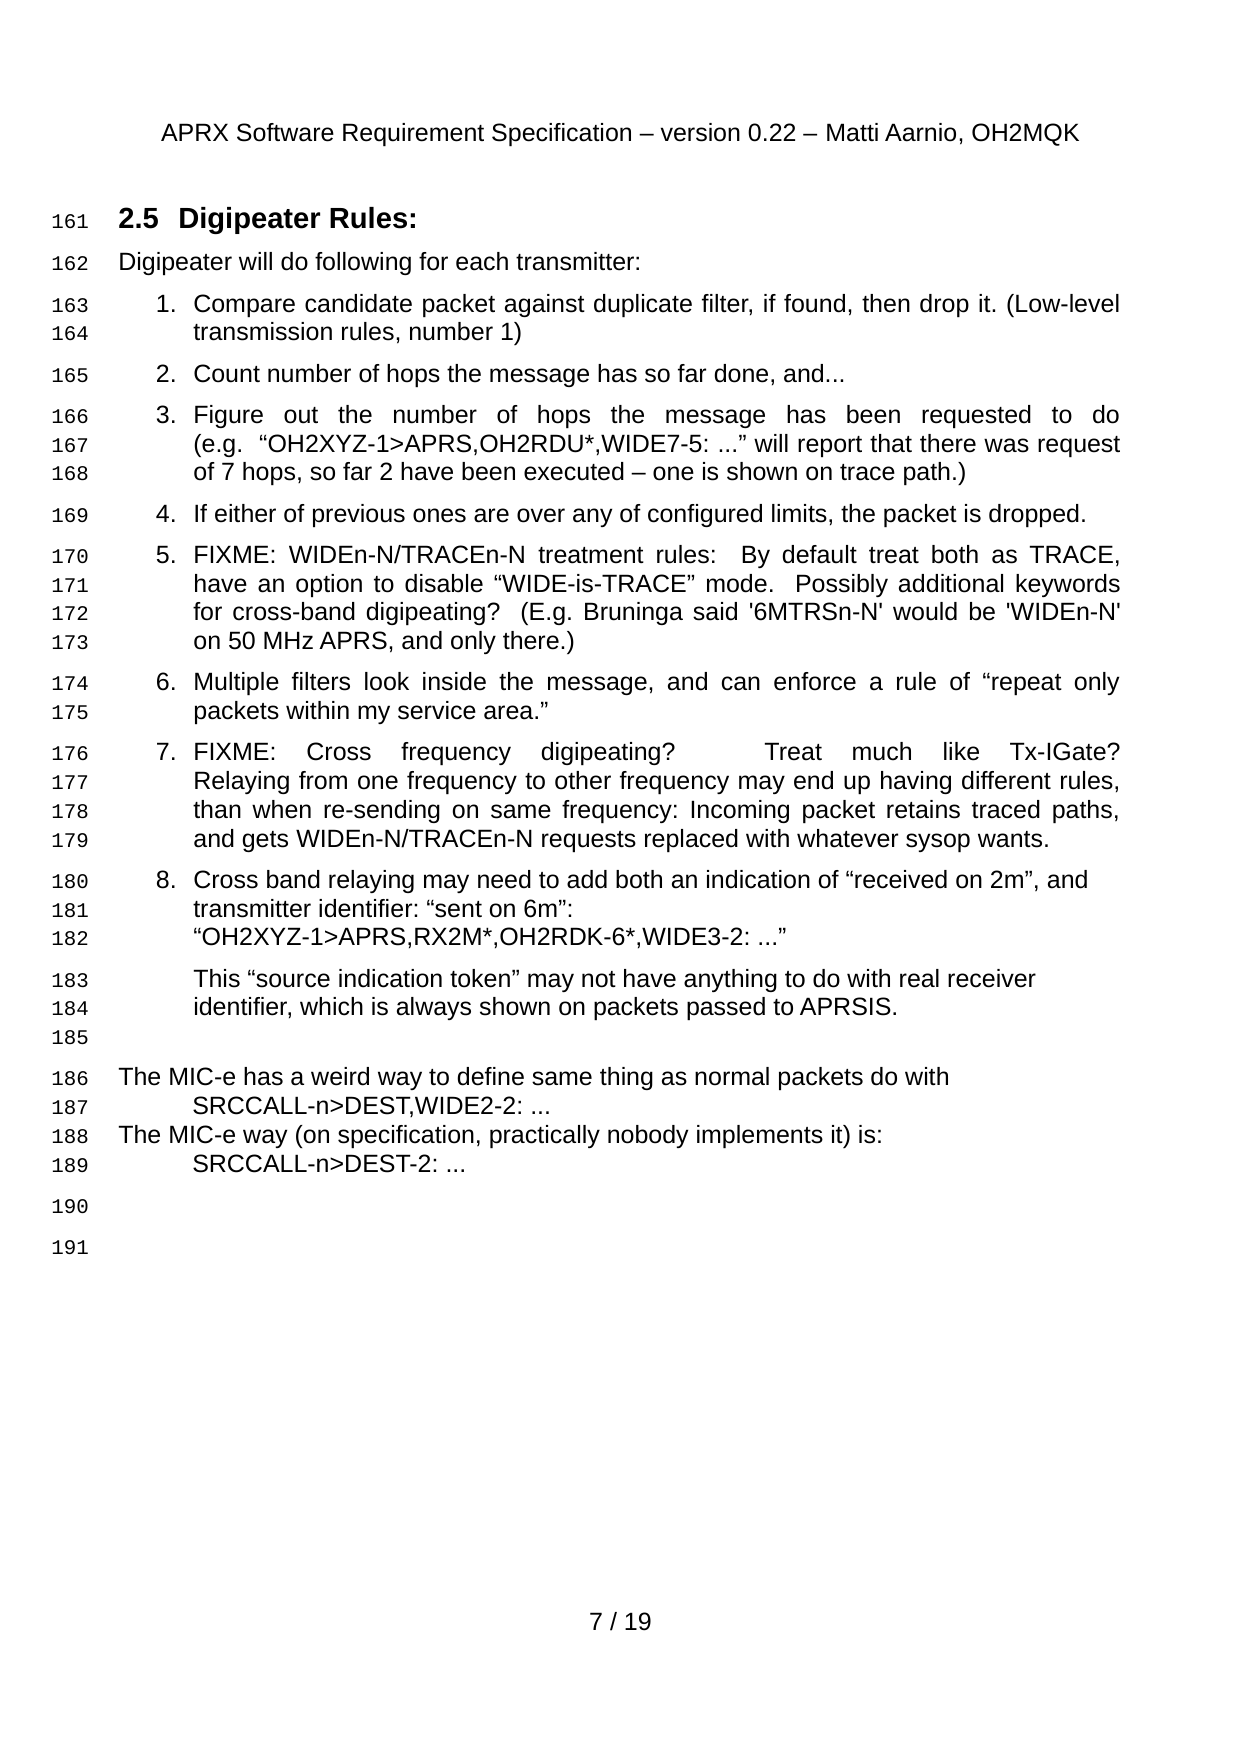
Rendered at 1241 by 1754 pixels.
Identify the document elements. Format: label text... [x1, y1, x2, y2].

text The MIC-e has a weird way to define same thing as normal packets do with SRCCALL-n>DEST,WIDE2-2: ... The MIC-e way (on specification, practically nobody implements it) is: SRCCALL-n>DEST-2: ... [118, 1062, 1122, 1177]
list FIXME: WIDEn-N/TRACEn-N treatment rules: By default treat both as TRACE, have an option to disable “WIDE-is-TRACE” mode. Possibly additional keywords for cross-band digipeating? (E.g. Bruninga said '6MTRSn-N' would be 'WIDEn-N' on 50 MHz APRS, and only there.) [156, 540, 1122, 655]
list Count number of hops the message has so far done, and... [156, 359, 1122, 387]
list Figure out the number of hops the message has been requested to do (e.g. “OH2XYZ-1>APRS,OH2RDU*,WIDE7-5: ...” will report that there was request of 7 hops, so far 2 have been executed – one is shown on trace path.) [156, 400, 1122, 486]
text Digipeater will do following for each transmitter: [118, 247, 1122, 276]
list Multiple filters look inside the message, and can enforce a rule of “repeat only packets within my service area.” [156, 667, 1122, 725]
subtitle Digipeater Rules: [118, 201, 1122, 235]
list Cross band relaying may need to add both an indication of “received on 2m”, and transmitter identifier: “sent on 6m”: “OH2XYZ-1>APRS,RX2M*,OH2RDK-6*,WIDE3-2: ...” [156, 865, 1122, 951]
list Compare candidate packet against duplicate filter, if found, then drop it. (Low-level transmission rules, number 1) [156, 289, 1122, 346]
list This “source indication token” may not have anything to do with real receiver identifier, which is always shown on packets passed to APRSIS. [156, 964, 1122, 1021]
list FIXME: Cross frequency digipeating? Treat much like Tx-IGate? Relaying from one frequency to other frequency may end up having different rules, than when re-sending on same frequency: Incoming packet retains traced paths, and gets WIDEn-N/TRACEn-N requests replaced with whatever sysop wants. [156, 737, 1122, 852]
list If either of previous ones are over any of configured limits, the packet is dropped. [156, 499, 1122, 527]
